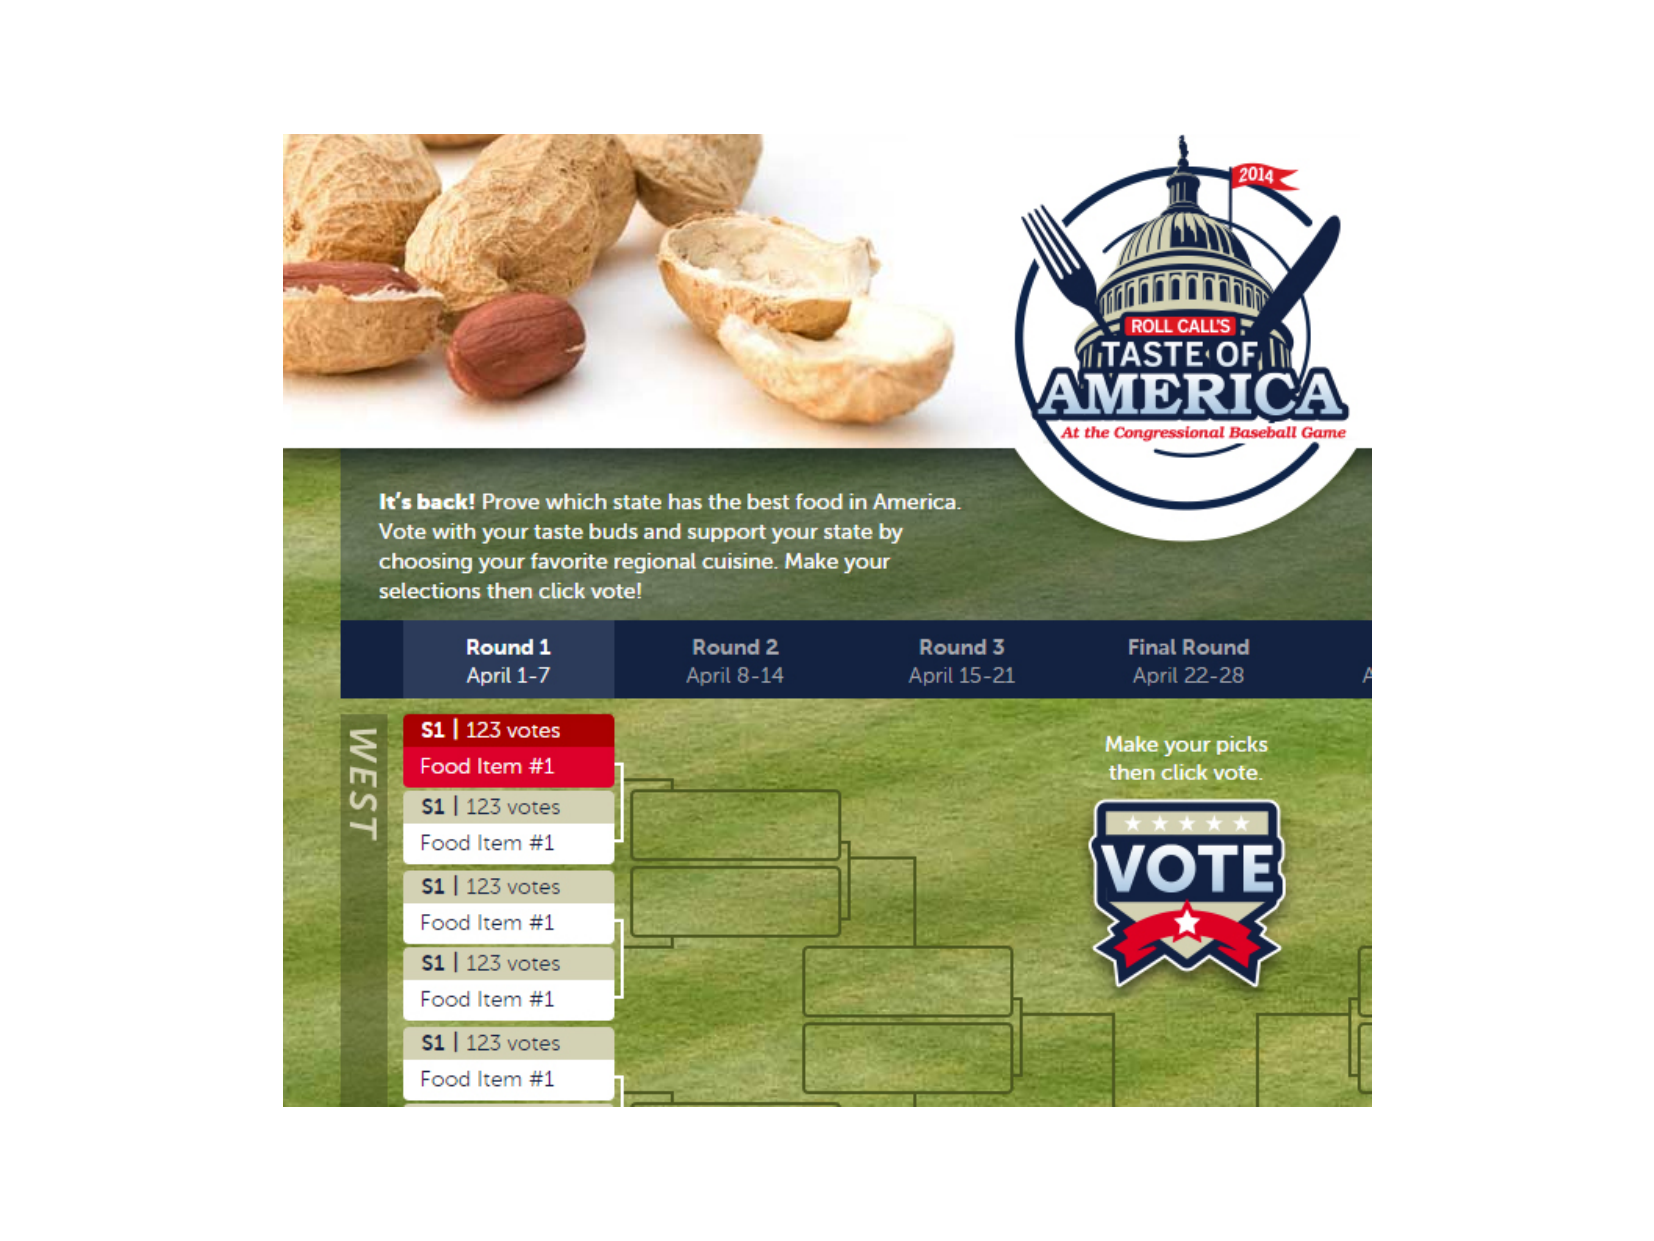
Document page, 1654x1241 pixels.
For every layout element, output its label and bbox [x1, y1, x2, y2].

picture [283, 134, 1372, 1107]
